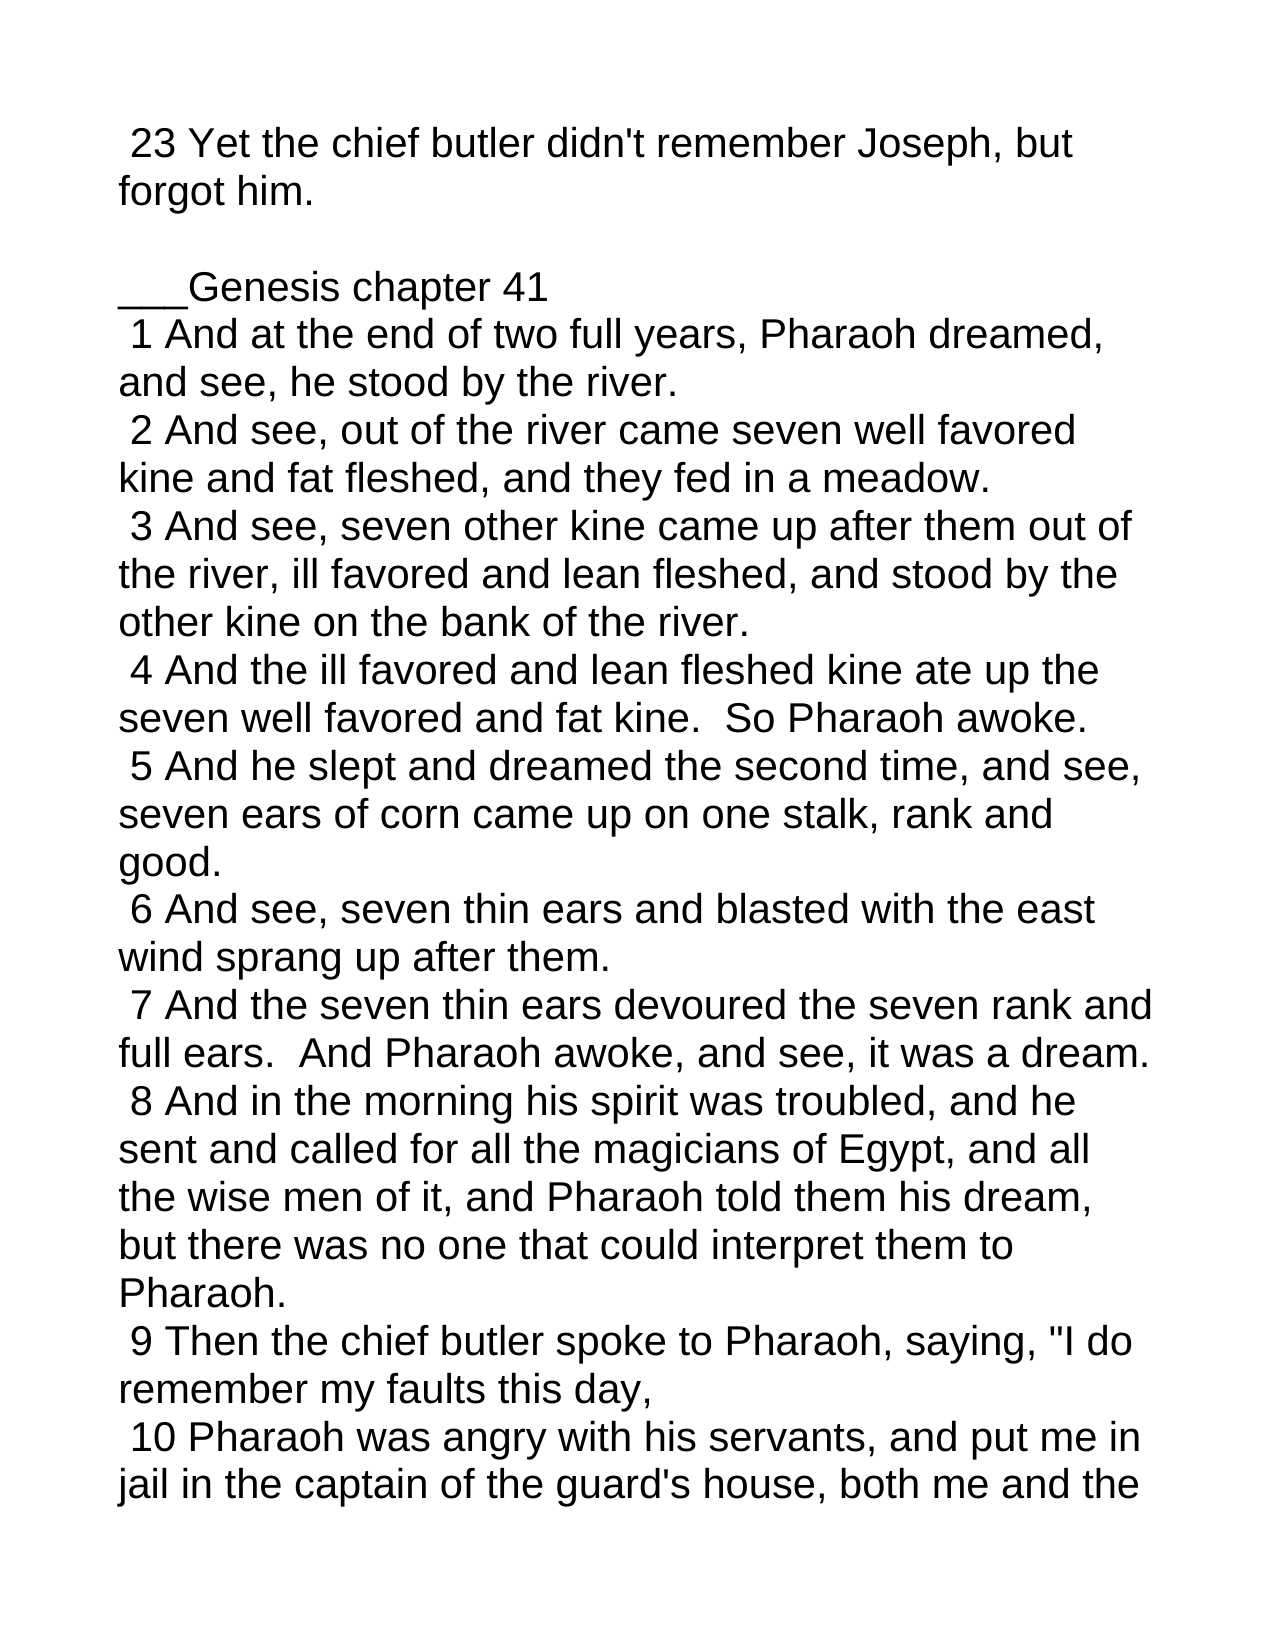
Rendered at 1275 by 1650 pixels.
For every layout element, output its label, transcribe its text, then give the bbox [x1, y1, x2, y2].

text 23 Yet the chief butler didn't remember Joseph, but forgot him. [118, 118, 1157, 214]
text 10 Pharaoh was angry with his servants, and put me in jail in the captain of the guard's house, both me and the [118, 1412, 1157, 1508]
text 1 And at the end of two full years, Pharaoh dreamed, and see, he stood by the river. [118, 310, 1157, 406]
text 2 And see, out of the river came seven well favored kine and fat fleshed, and they fed in a meadow. [118, 406, 1157, 501]
text 5 And he slept and dreamed the second time, and see, seven ears of corn came up on one stalk, rank and good. [118, 741, 1157, 885]
text 6 And see, seven thin ears and blasted with the east wind sprang up after them. [118, 885, 1157, 981]
text 7 And the seven thin ears devoured the seven rank and full ears. And Pharaoh awoke, and see, it was a dream. [118, 981, 1157, 1076]
text ___Genesis chapter 41 [118, 262, 1157, 310]
text 9 Then the chief butler spoke to Pharaoh, saying, "I do remember my faults this day, [118, 1316, 1157, 1412]
text 3 And see, seven other kine came up after them out of the river, ill favored and lean fleshed, and stood by the other kine on the bank of the river. [118, 501, 1157, 645]
text 4 And the ill favored and lean fleshed kine ate up the seven well favored and fat kine. So Pharaoh awoke. [118, 645, 1157, 741]
text 8 And in the morning his spirit was troubled, and he sent and called for all the magicians of Egypt, and all the wise men of it, and Pharaoh told them his dream, but there was no one that could interpret them to Pharaoh. [118, 1076, 1157, 1316]
